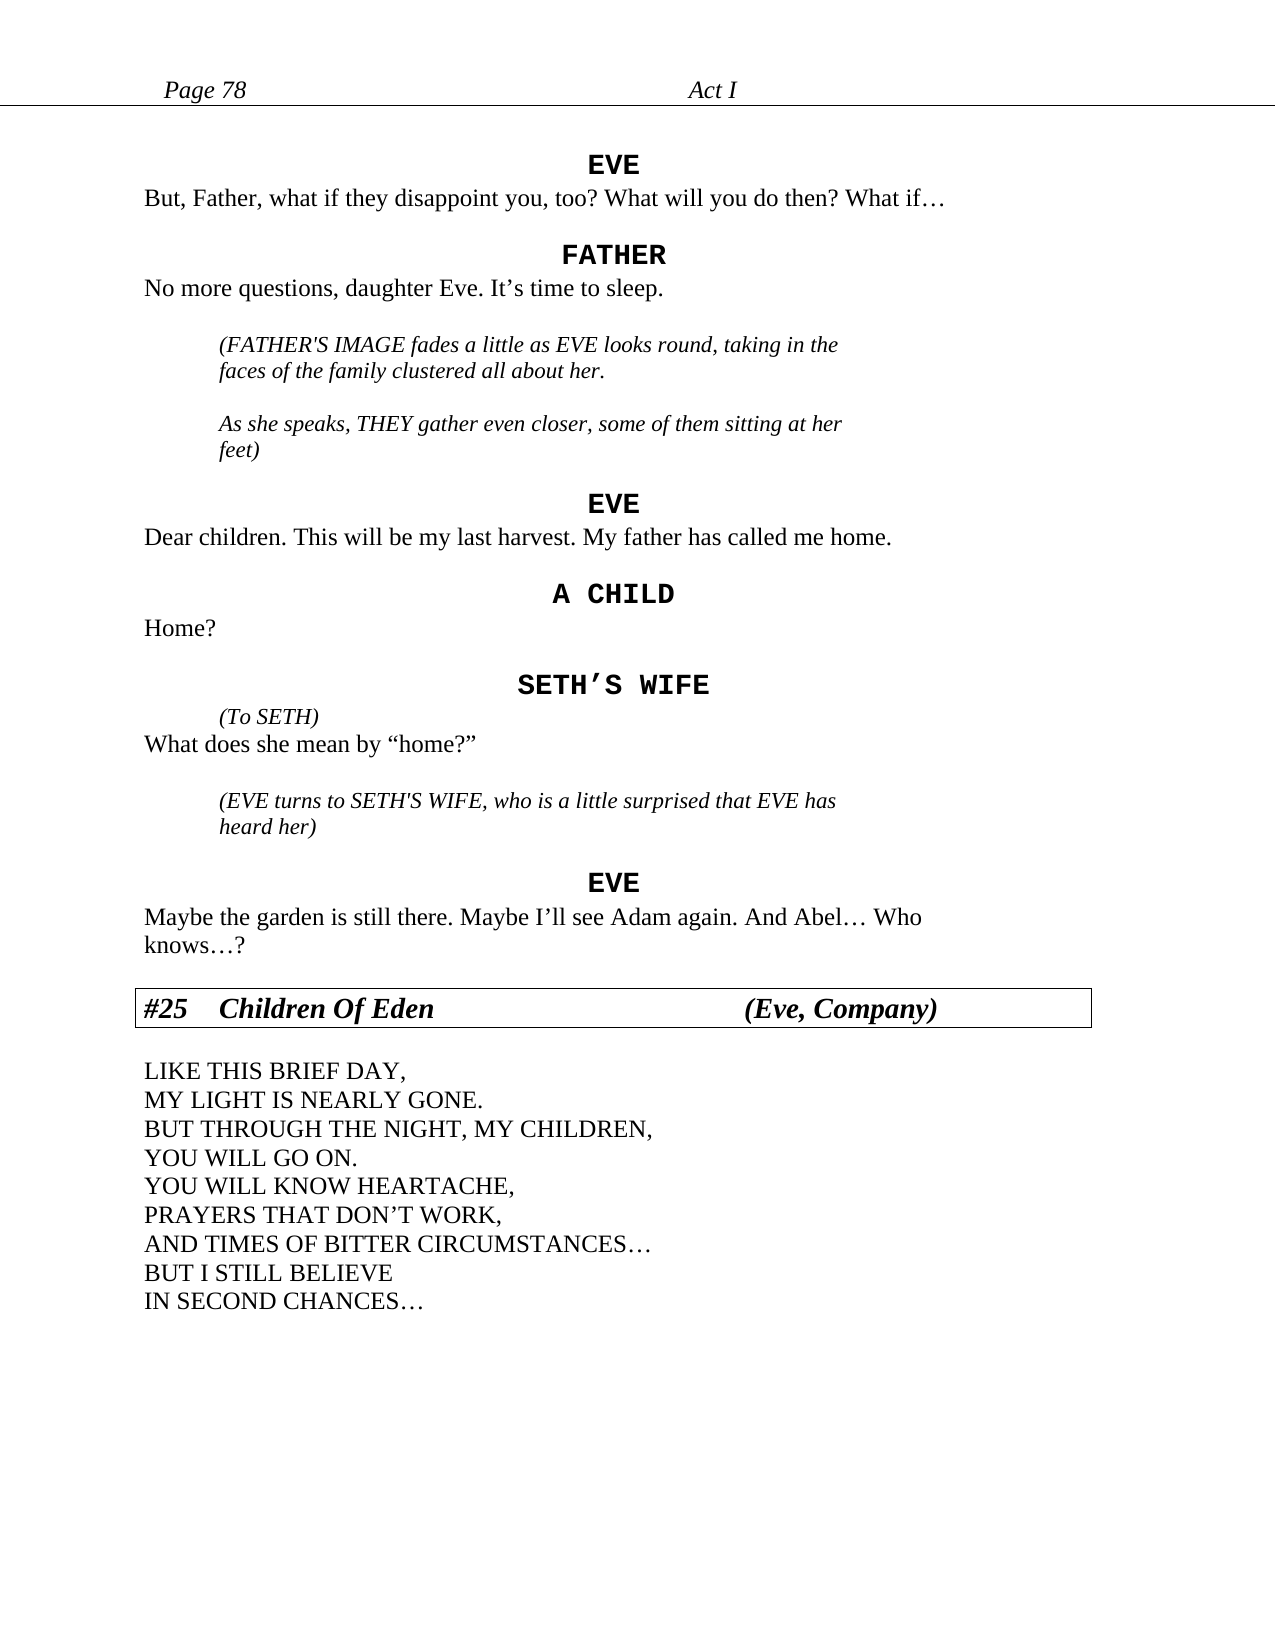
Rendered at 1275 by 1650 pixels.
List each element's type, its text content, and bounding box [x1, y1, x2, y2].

text Home? [144, 613, 1083, 641]
text LIKE THIS BRIEF DAY, [144, 1056, 1083, 1085]
text (To SETH) [144, 703, 1083, 729]
text Dear children. This will be my last harvest. My father has called me home. [144, 522, 1083, 551]
text IN SECOND CHANCES… [144, 1286, 1083, 1315]
text AND TIMES OF BITTER CIRCUMSTANCES… [144, 1229, 1083, 1258]
text Maybe the garden is still there. Maybe I’ll see Adam again. And Abel… Who [144, 902, 1083, 930]
subtitle EVE [144, 150, 1083, 183]
text (FATHER'S IMAGE fades a little as EVE looks round, taking in the [144, 331, 1083, 357]
subtitle EVE [144, 489, 1083, 522]
text BUT THROUGH THE NIGHT, MY CHILDREN, [144, 1114, 1083, 1143]
text YOU WILL KNOW HEARTACHE, [144, 1171, 1083, 1200]
text heard her) [144, 813, 1083, 840]
text BUT I STILL BELIEVE [144, 1258, 1083, 1286]
text As she speaks, THEY gather even closer, some of them sitting at her [144, 410, 1083, 436]
text feet) [144, 436, 1083, 463]
text PRAYERS THAT DON’T WORK, [144, 1200, 1083, 1229]
text (EVE turns to SETH'S WIFE, who is a little surprised that EVE has [144, 787, 1083, 813]
text YOU WILL GO ON. [144, 1143, 1083, 1171]
text But, Father, what if they disappoint you, too? What will you do then? What if… [144, 183, 1083, 212]
text knows…? [144, 930, 1083, 959]
subtitle SETH’S WIFE [144, 670, 1083, 703]
text No more questions, daughter Eve. It’s time to sleep. [144, 273, 1083, 302]
subtitle FATHER [144, 241, 1083, 273]
text MY LIGHT IS NEARLY GONE. [144, 1085, 1083, 1114]
text faces of the family clustered all about her. [144, 357, 1083, 384]
subtitle EVE [144, 868, 1083, 902]
text #25 Children Of Eden (Eve, Company) [136, 989, 1091, 1027]
text What does she mean by “home?” [144, 729, 1083, 758]
subtitle A CHILD [144, 580, 1083, 613]
